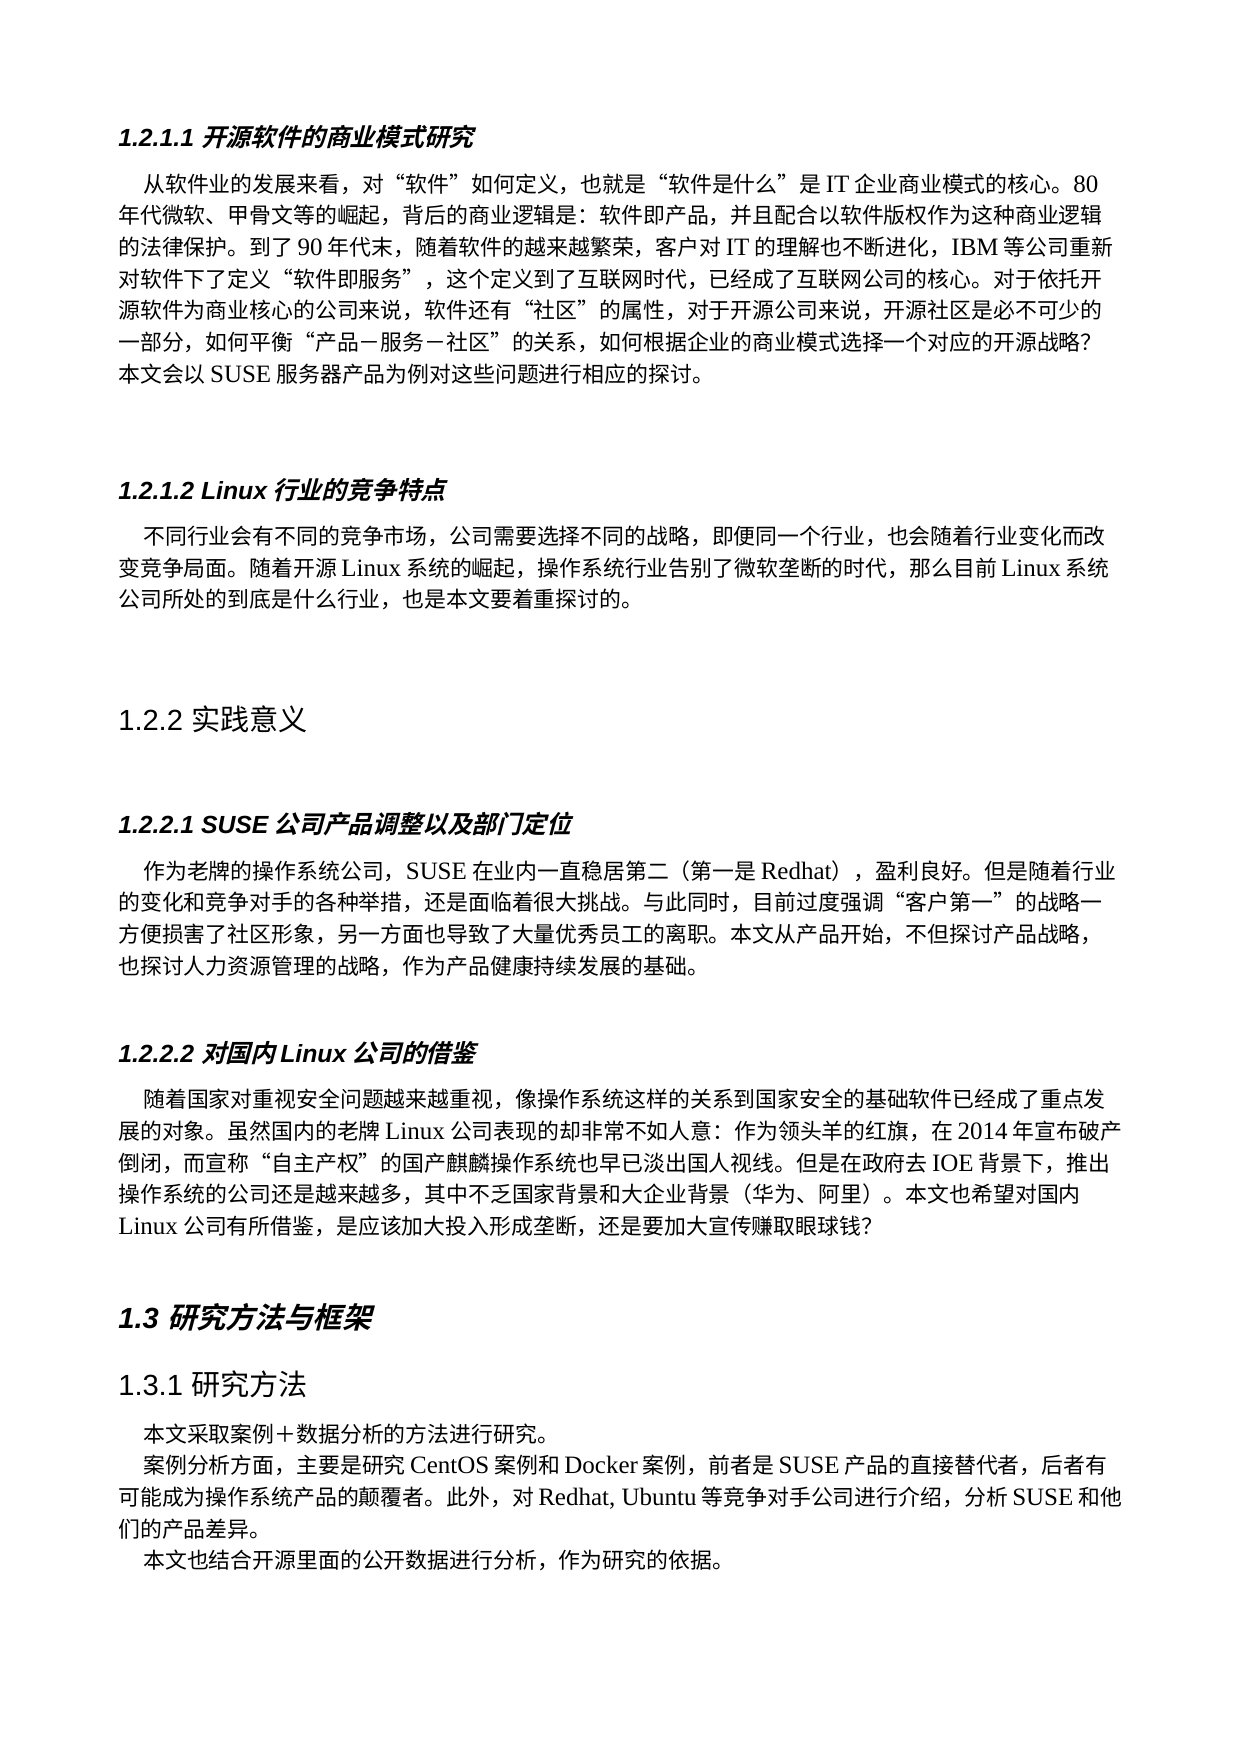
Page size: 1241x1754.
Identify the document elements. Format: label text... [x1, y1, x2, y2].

text 随着国家对重视安全问题越来越重视，像操作系统这样的关系到国家安全的基础软件已经成了重点发展的对象。虽然国内的老牌Linux公司表现的却非常不如人意：作为领头羊的红旗，在2014年宣布破产倒闭，而宣称“自主产权”的国产麒麟操作系统也早已淡出国人视线。但是在政府去IOE背景下，推出操作系统的公司还是越来越多，其中不乏国家背景和大企业背景（华为、阿里）。本文也希望对国内Linux公司有所借鉴，是应该加大投入形成垄断，还是要加大宣传赚取眼球钱？ [118, 1082, 1122, 1241]
subtitle 1.2.1.2 Linux行业的竞争特点 [118, 471, 1122, 507]
text 本文也结合开源里面的公开数据进行分析，作为研究的依据。 [118, 1543, 1122, 1575]
subtitle 1.2.2 实践意义 [118, 697, 1122, 739]
subtitle 1.2.2.2 对国内Linux公司的借鉴 [118, 1034, 1122, 1070]
subtitle 1.3 研究方法与框架 [118, 1294, 1122, 1337]
text 本文采取案例＋数据分析的方法进行研究。 [118, 1417, 1122, 1448]
text 不同行业会有不同的竞争市场，公司需要选择不同的战略，即便同一个行业，也会随着行业变化而改变竞争局面。随着开源Linux系统的崛起，操作系统行业告别了微软垄断的时代，那么目前Linux系统公司所处的到底是什么行业，也是本文要着重探讨的。 [118, 519, 1122, 614]
subtitle 1.2.2.1 SUSE公司产品调整以及部门定位 [118, 805, 1122, 841]
text 作为老牌的操作系统公司，SUSE在业内一直稳居第二（第一是Redhat），盈利良好。但是随着行业的变化和竞争对手的各种举措，还是面临着很大挑战。与此同时，目前过度强调“客户第一”的战略一方便损害了社区形象，另一方面也导致了大量优秀员工的离职。本文从产品开始，不但探讨产品战略，也探讨人力资源管理的战略，作为产品健康持续发展的基础。 [118, 854, 1122, 980]
text 从软件业的发展来看，对“软件”如何定义，也就是“软件是什么”是IT企业商业模式的核心。80年代微软、甲骨文等的崛起，背后的商业逻辑是：软件即产品，并且配合以软件版权作为这种商业逻辑的法律保护。到了90年代末，随着软件的越来越繁荣，客户对IT的理解也不断进化，IBM等公司重新对软件下了定义“软件即服务”，这个定义到了互联网时代，已经成了互联网公司的核心。对于依托开源软件为商业核心的公司来说，软件还有“社区”的属性，对于开源公司来说，开源社区是必不可少的一部分，如何平衡“产品－服务－社区”的关系，如何根据企业的商业模式选择一个对应的开源战略？本文会以SUSE服务器产品为例对这些问题进行相应的探讨。 [118, 167, 1122, 388]
text 案例分析方面，主要是研究CentOS案例和Docker案例，前者是SUSE产品的直接替代者，后者有可能成为操作系统产品的颠覆者。此外，对Redhat, Ubuntu等竞争对手公司进行介绍，分析SUSE和他们的产品差异。 [118, 1448, 1122, 1543]
subtitle 1.3.1 研究方法 [118, 1362, 1122, 1404]
subtitle 1.2.1.1 开源软件的商业模式研究 [118, 118, 1122, 154]
